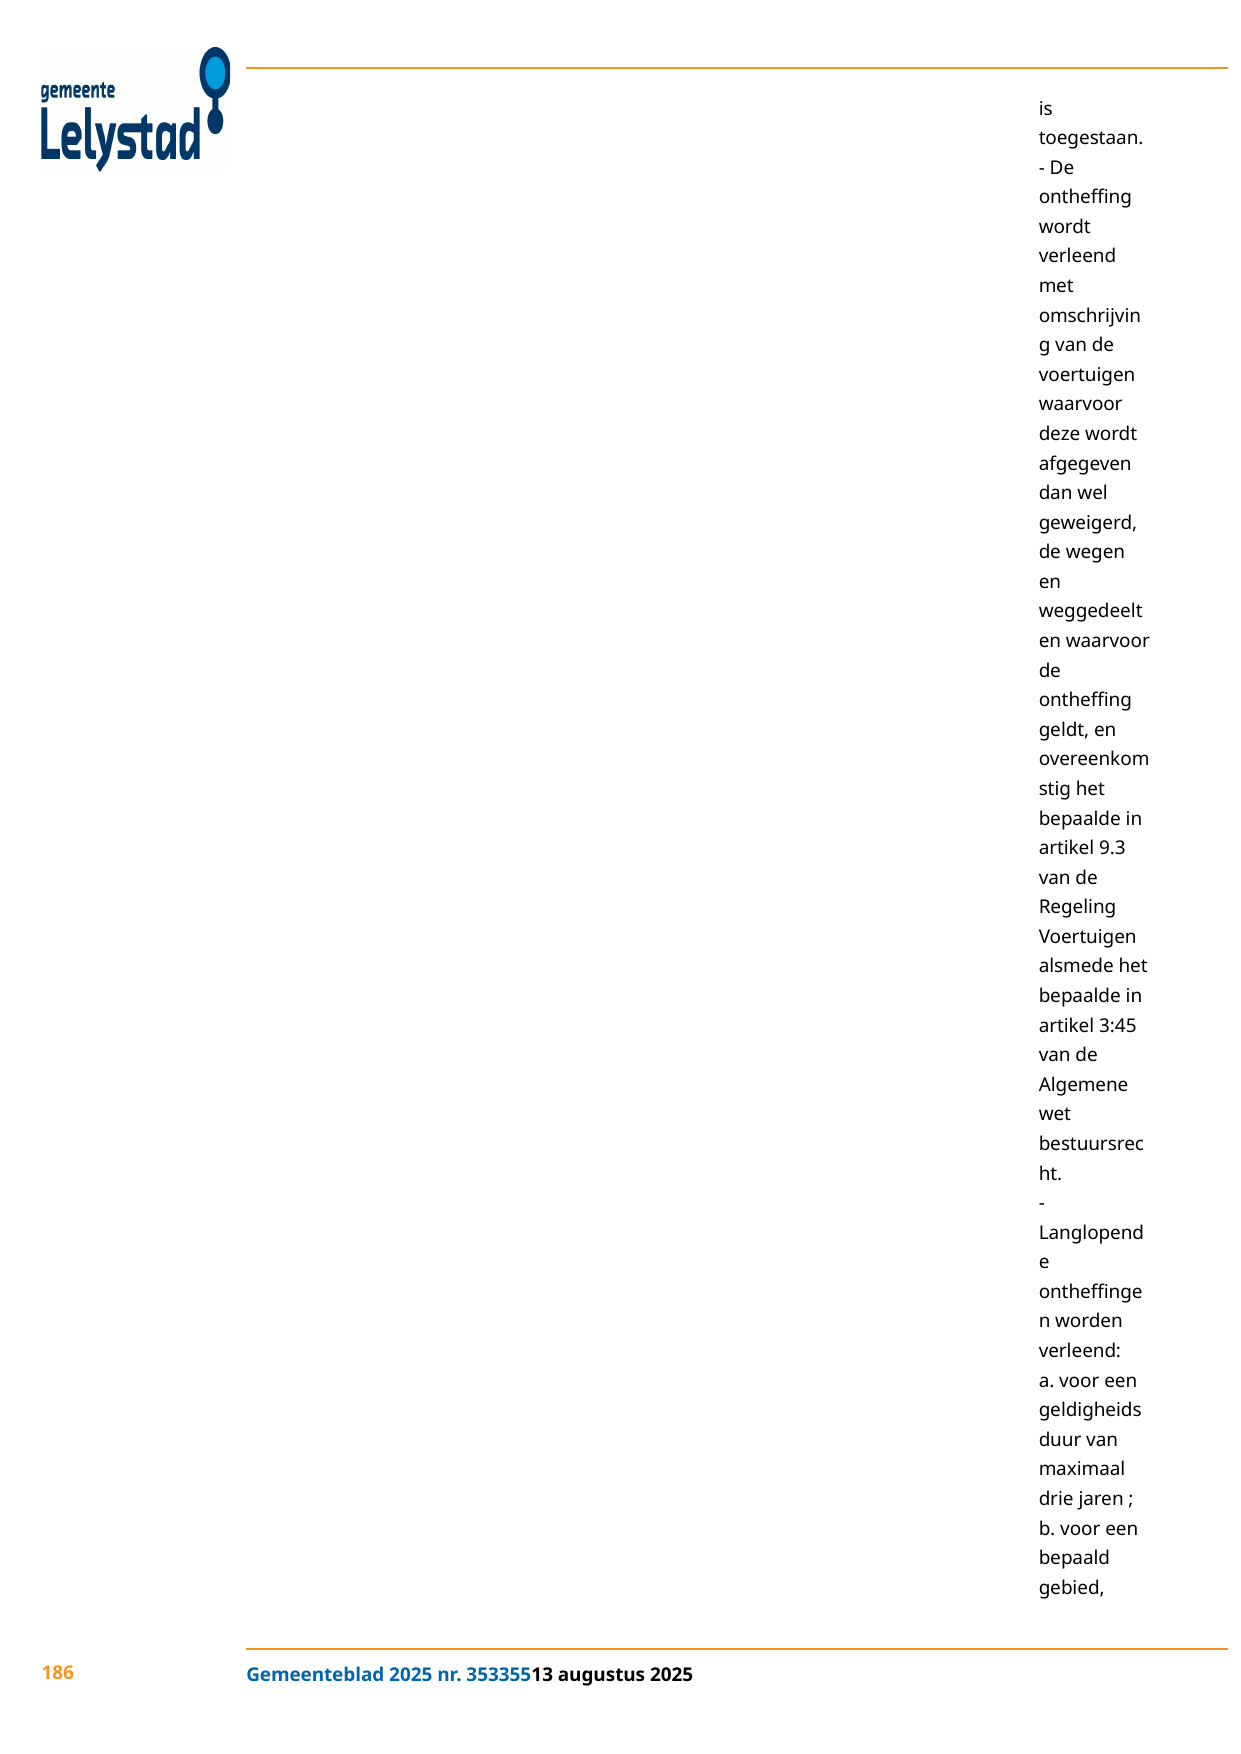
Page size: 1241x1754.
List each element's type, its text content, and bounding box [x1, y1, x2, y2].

picture [41, 47, 231, 172]
table_cell [587, 95, 700, 1600]
table_cell [474, 95, 587, 1600]
table_cell [248, 95, 361, 1600]
table_cell [700, 95, 813, 1600]
table_cell [361, 95, 474, 1600]
table_cell [813, 95, 926, 1600]
table_cell is toegestaan. - De ontheffing wordt verleend met omschrijving van de voertuigen waarvoor deze wordt afgegeven dan wel geweigerd, de wegen en weggedeelten waarvoor de ontheffing geldt, en overeenkomstig het bepaalde in artikel 9.3 van de Regeling Voertuigen alsmede het bepaalde in artikel 3:45 van de Algemene wet bestuursrecht. - Langlopende ontheffingen worden verleend: a. voor een geldigheidsduur van maximaal drie jaren ; b. voor een bepaald gebied, [1039, 95, 1152, 1600]
table_cell [926, 95, 1038, 1600]
